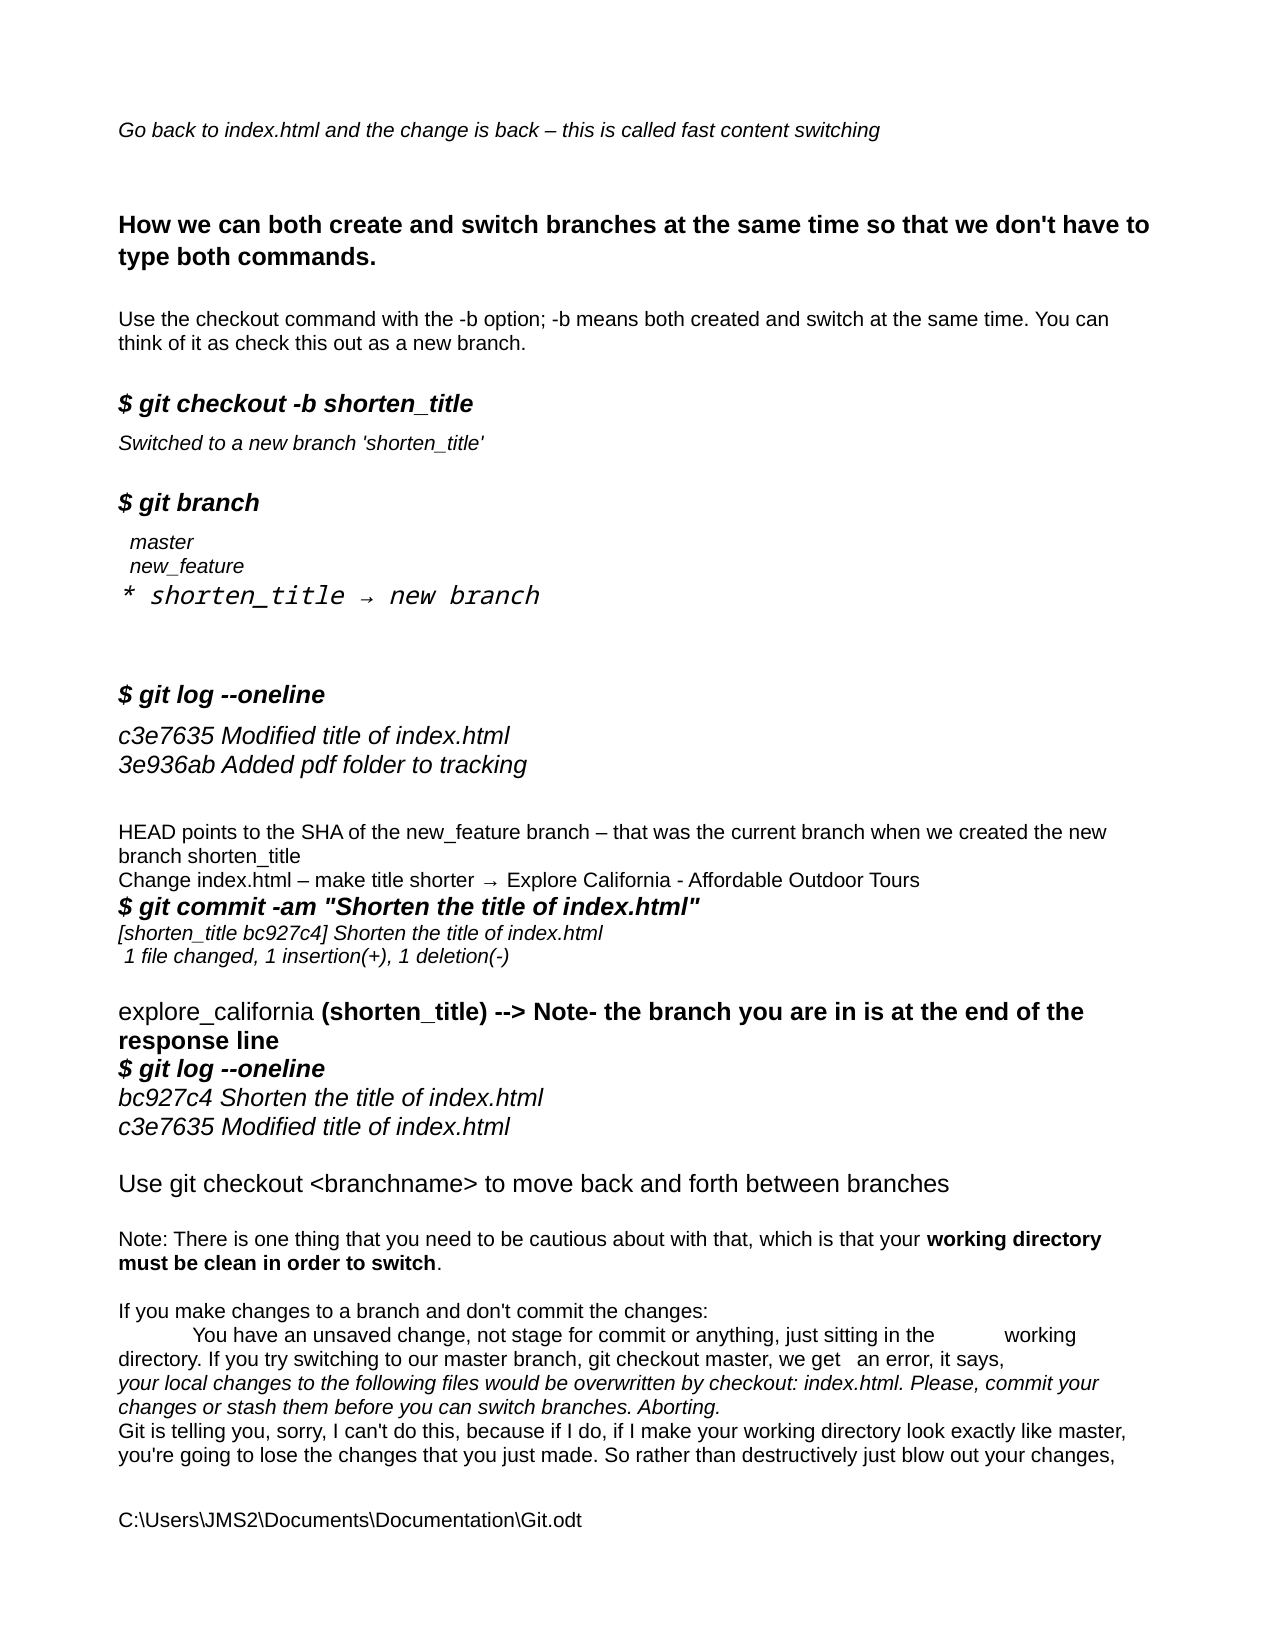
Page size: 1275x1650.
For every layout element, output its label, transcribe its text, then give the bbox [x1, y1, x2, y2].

text If you make changes to a branch and don't commit the changes: [118, 1299, 1157, 1323]
text $ git log --oneline [118, 1054, 1157, 1083]
text Git is telling you, sorry, I can't do this, because if I do, if I make your working directory look exactly like master, you're going to lose the changes that you just made. So rather than destructively just blow out your changes, [118, 1419, 1157, 1467]
text You have an unsaved change, not stage for commit or anything, just sitting in the working directory. If you try switching to our master branch, git checkout master, we get an error, it says, [118, 1323, 1157, 1371]
text Use git checkout <branchname> to move back and forth between branches [118, 1169, 1157, 1198]
text [shorten_title bc927c4] Shorten the title of index.html [118, 920, 1157, 944]
text $ git branch [118, 488, 1157, 517]
text explore_california (shorten_title) --> Note- the branch you are in is at the end of the response line [118, 997, 1157, 1054]
text * shorten_title → new branch [118, 577, 1157, 612]
text $ git log --oneline [118, 680, 1157, 708]
text c3e7635 Modified title of index.html [118, 721, 1157, 750]
text new_feature [118, 553, 1157, 577]
text your local changes to the following files would be overwritten by checkout: index.html. Please, commit your changes or stash them before you can switch branches. Aborting. [118, 1371, 1157, 1419]
text c3e7635 Modified title of index.html [118, 1112, 1157, 1141]
text Switched to a new branch 'shorten_title' [118, 430, 1157, 454]
text How we can both create and switch branches at the same time so that we don't have to type both commands. [118, 210, 1157, 273]
text $ git commit -am "Shorten the title of index.html" [118, 892, 1157, 920]
text 3e936ab Added pdf folder to tracking [118, 750, 1157, 778]
text bc927c4 Shorten the title of index.html [118, 1083, 1157, 1112]
text $ git checkout -b shorten_title [118, 389, 1157, 418]
text Use the checkout command with the -b option; -b means both created and switch at the same time. You can think of it as check this out as a new branch. [118, 307, 1157, 355]
text Change index.html – make title shorter → Explore California - Affordable Outdoor Tours [118, 868, 1157, 892]
text Go back to index.html and the change is back – this is called fast content switching [118, 118, 1157, 142]
text 1 file changed, 1 insertion(+), 1 deletion(-) [118, 944, 1157, 968]
text master [118, 529, 1157, 553]
text HEAD points to the SHA of the new_feature branch – that was the current branch when we created the new branch shorten_title [118, 820, 1157, 868]
text Note: There is one thing that you need to be cautious about with that, which is that your working directory must be clean in order to switch. [118, 1227, 1157, 1275]
